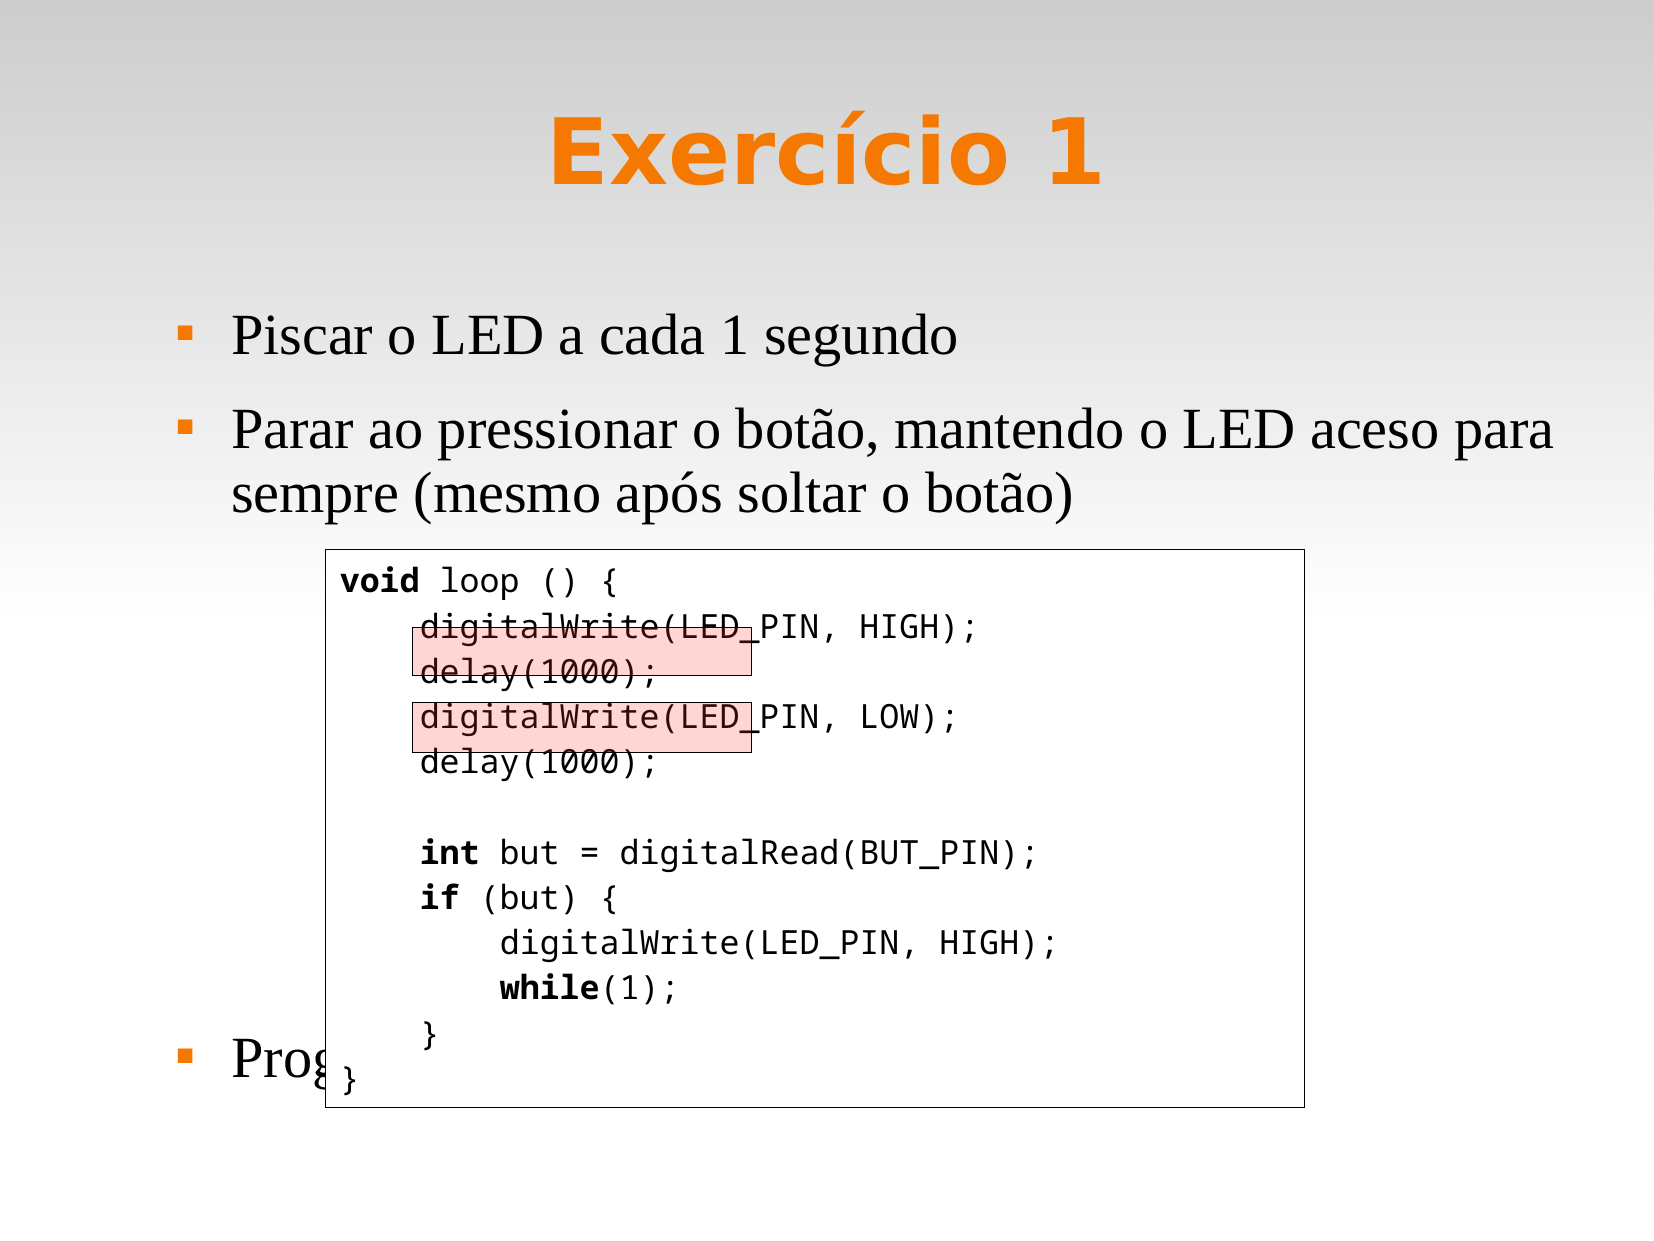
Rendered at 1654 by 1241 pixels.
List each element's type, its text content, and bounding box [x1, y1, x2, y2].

text_box [412, 702, 752, 753]
text_box [412, 627, 752, 676]
list Piscar o LED a cada 1 segundo Parar ao pressionar o botão, mantendo o LED aceso para sempre (mesmo após soltar o botão) Programa não reativo! [89, 302, 1576, 1209]
title Exercício 1 [82, 49, 1571, 257]
text_box void loop () { digitalWrite(LED_PIN, HIGH); delay(1000); digitalWrite(LED_PIN, LOW); delay(1000); int but = digitalRead(BUT_PIN); if (but) { digitalWrite(LED_PIN, HIGH); while(1); } } [325, 549, 1305, 1034]
